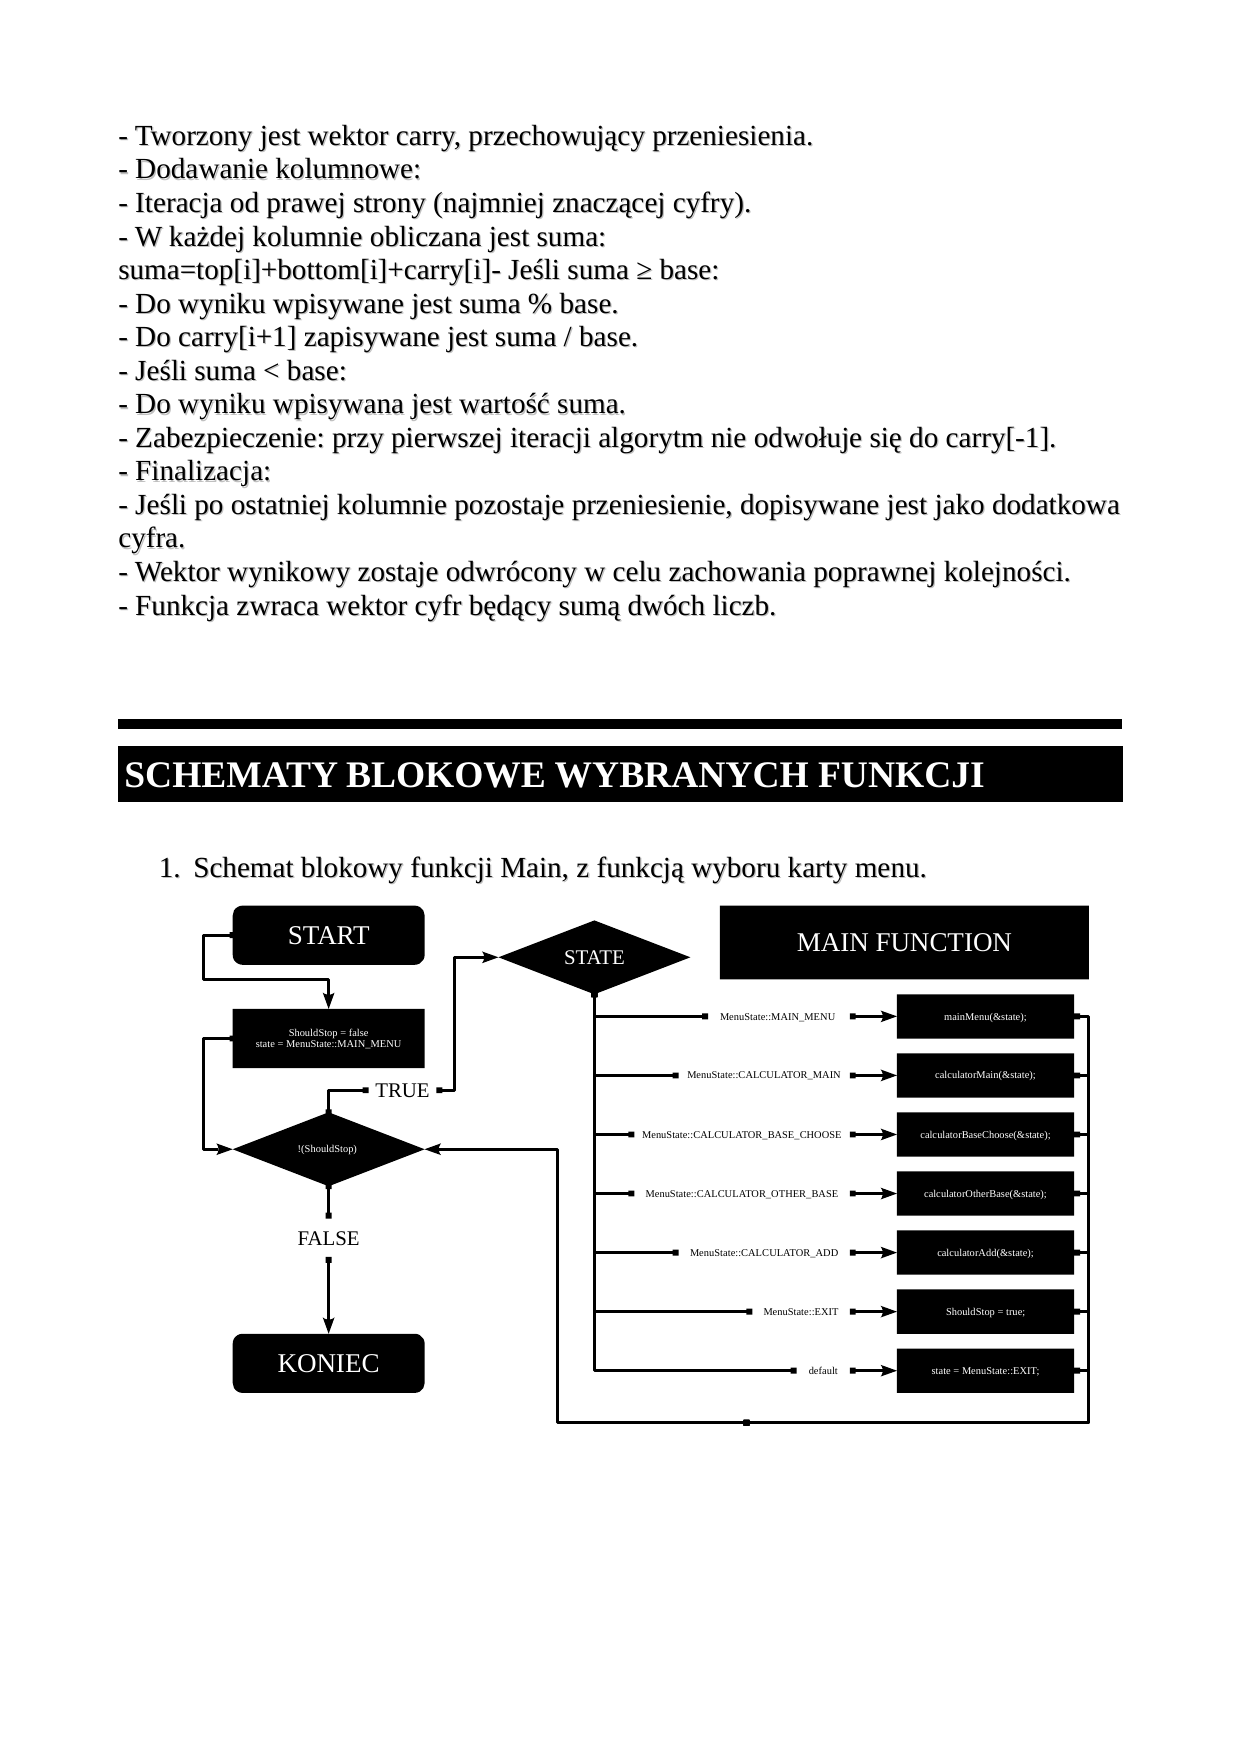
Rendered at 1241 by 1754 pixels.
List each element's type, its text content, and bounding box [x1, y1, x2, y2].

text Schematy blokowe wybranych funkcji [119, 747, 1122, 802]
text - Do wyniku wpisywana jest wartość suma. [118, 386, 1122, 420]
text - Dodawanie kolumnowe: [118, 152, 1122, 185]
text - W każdej kolumnie obliczana jest suma: [118, 219, 1122, 252]
text - Wektor wynikowy zostaje odwrócony w celu zachowania poprawnej kolejności. [118, 554, 1122, 588]
text - Do wyniku wpisywane jest suma % base. [118, 286, 1122, 319]
text - Zabezpieczenie: przy pierwszej iteracji algorytm nie odwołuje się do carry[-1]. [118, 420, 1122, 453]
text - Iteracja od prawej strony (najmniej znaczącej cyfry). [118, 185, 1122, 219]
text - Funkcja zwraca wektor cyfr będący sumą dwóch liczb. [118, 588, 1122, 621]
text - Tworzony jest wektor carry, przechowujący przeniesienia. [118, 118, 1122, 152]
text - Jeśli po ostatniej kolumnie pozostaje przeniesienie, dopisywane jest jako dodatkowa cyfra. [118, 487, 1122, 554]
text - Finalizacja: [118, 453, 1122, 487]
text - Do carry[i+1] zapisywane jest suma / base. [118, 319, 1122, 353]
text - Jeśli suma < base: [118, 353, 1122, 386]
list Schemat blokowy funkcji Main, z funkcją wyboru karty menu. [156, 847, 1122, 883]
text suma=top[i]+bottom[i]+carry[i]- Jeśli suma ≥ base: [118, 252, 1122, 286]
